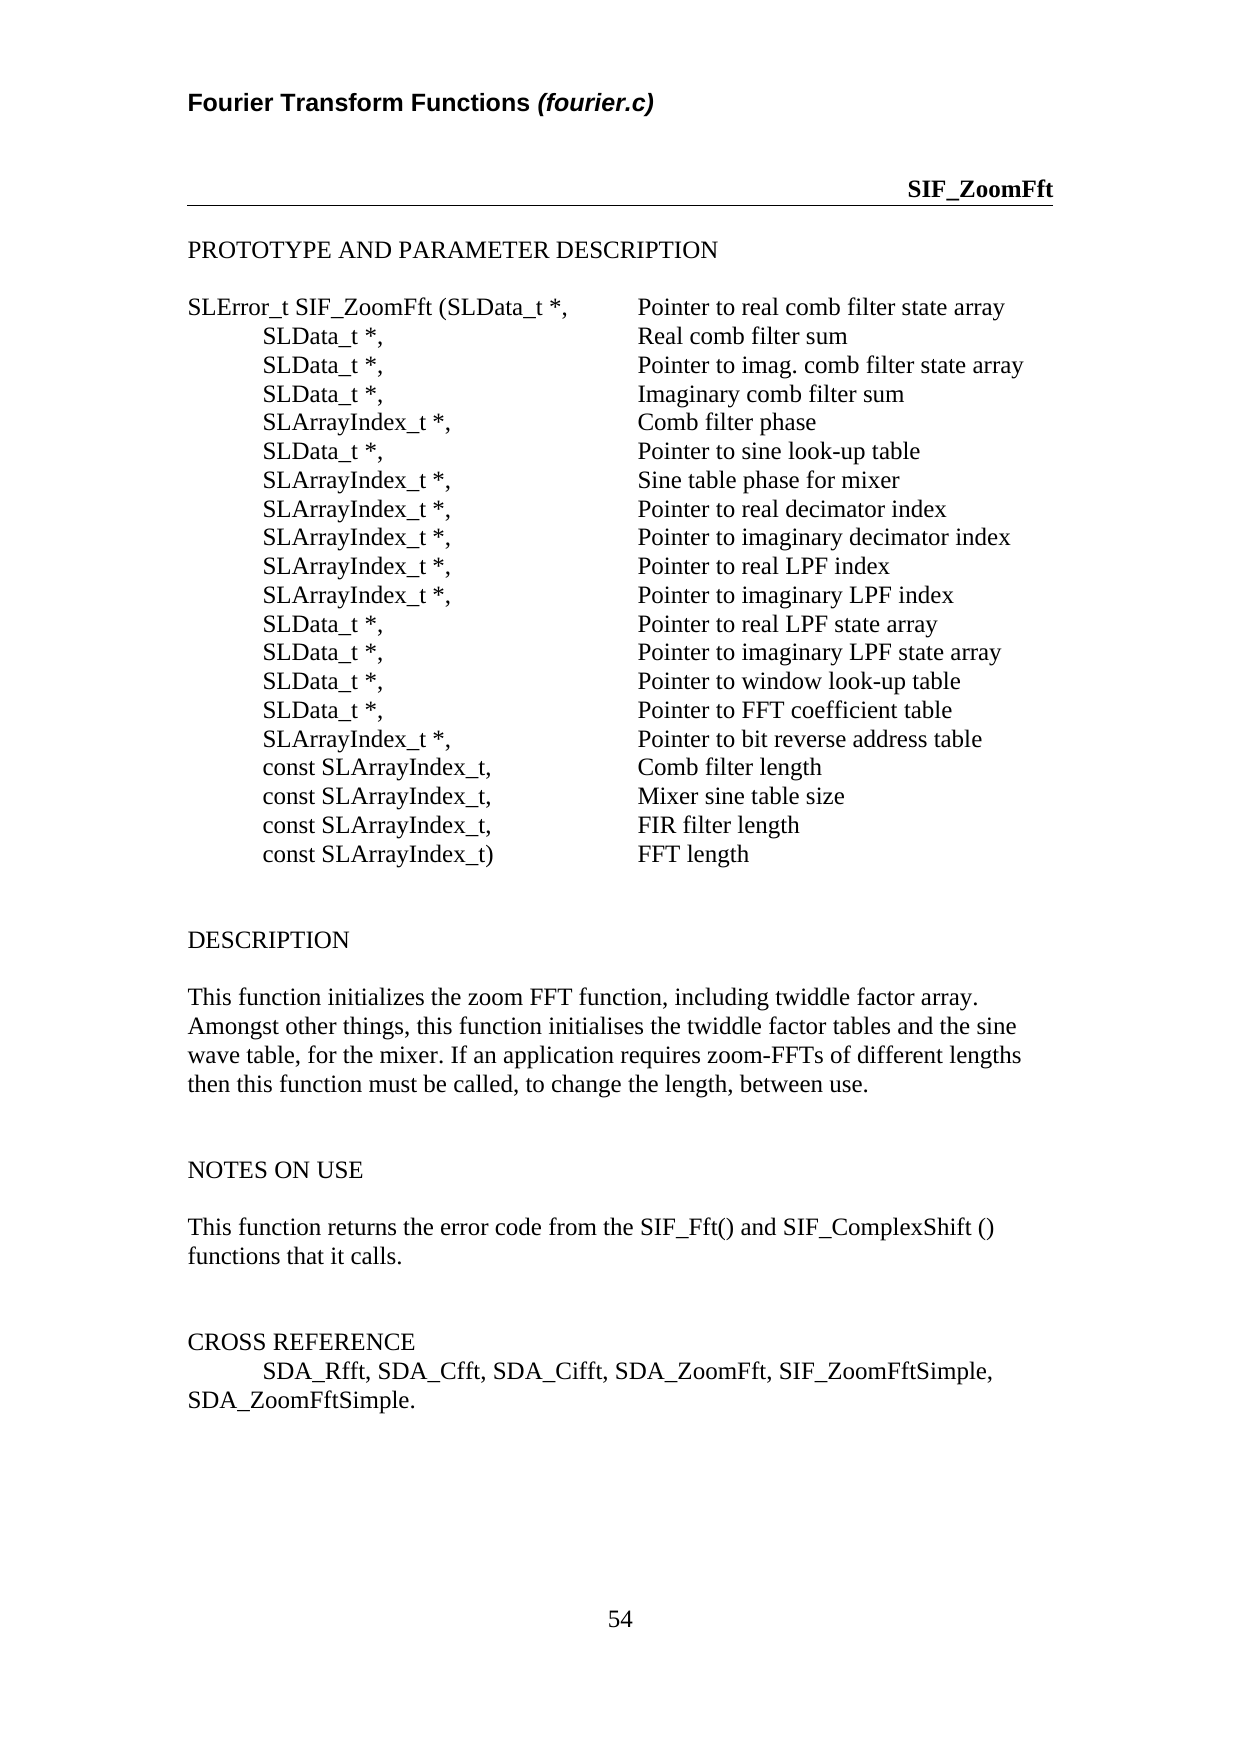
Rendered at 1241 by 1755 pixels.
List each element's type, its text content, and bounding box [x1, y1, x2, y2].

text SLArrayIndex_t *, Pointer to bit reverse address table [187, 724, 1053, 752]
text SLData_t *, Pointer to window look-up table [187, 666, 1053, 695]
text SLData_t *, Pointer to real LPF state array [187, 609, 1053, 637]
text SLArrayIndex_t *, Comb filter phase [187, 407, 1053, 436]
text SLData_t *, Pointer to imag. comb filter state array [187, 350, 1053, 379]
subtitle SIF_ZoomFft [187, 174, 1053, 205]
text SLData_t *, Real comb filter sum [187, 321, 1053, 350]
text SLData_t *, Pointer to imaginary LPF state array [187, 637, 1053, 666]
text SLData_t *, Imaginary comb filter sum [187, 379, 1053, 407]
text PROTOTYPE AND PARAMETER DESCRIPTION [187, 235, 1053, 264]
text SLArrayIndex_t *, Pointer to imaginary LPF index [187, 580, 1053, 609]
text SLData_t *, Pointer to sine look-up table [187, 436, 1053, 465]
text SLArrayIndex_t *, Pointer to real LPF index [187, 551, 1053, 580]
text SLData_t *, Pointer to FFT coefficient table [187, 695, 1053, 724]
text SDA_Rfft, SDA_Cfft, SDA_Cifft, SDA_ZoomFft, SIF_ZoomFftSimple, SDA_ZoomFftSimple. [187, 1356, 1053, 1414]
subtitle Fourier Transform Functions (fourier.c) [187, 87, 1053, 116]
text SLArrayIndex_t *, Pointer to real decimator index [187, 494, 1053, 522]
text const SLArrayIndex_t, FIR filter length [187, 810, 1053, 839]
text CROSS REFERENCE [187, 1327, 1053, 1356]
text const SLArrayIndex_t) FFT length [187, 839, 1053, 867]
text DESCRIPTION [187, 925, 1053, 954]
text This function returns the error code from the SIF_Fft() and SIF_ComplexShift () functions that it calls. [187, 1212, 1053, 1270]
text const SLArrayIndex_t, Comb filter length [187, 752, 1053, 781]
text SLArrayIndex_t *, Sine table phase for mixer [187, 465, 1053, 494]
text SLError_t SIF_ZoomFft (SLData_t *, Pointer to real comb filter state array [187, 292, 1053, 321]
text SLArrayIndex_t *, Pointer to imaginary decimator index [187, 522, 1053, 551]
text This function initializes the zoom FFT function, including twiddle factor array. Amongst other things, this function initialises the twiddle factor tables and the sine wave table, for the mixer. If an application requires zoom-FFTs of different lengths then this function must be called, to change the length, between use. [187, 982, 1053, 1097]
text const SLArrayIndex_t, Mixer sine table size [187, 781, 1053, 810]
text NOTES ON USE [187, 1155, 1053, 1184]
